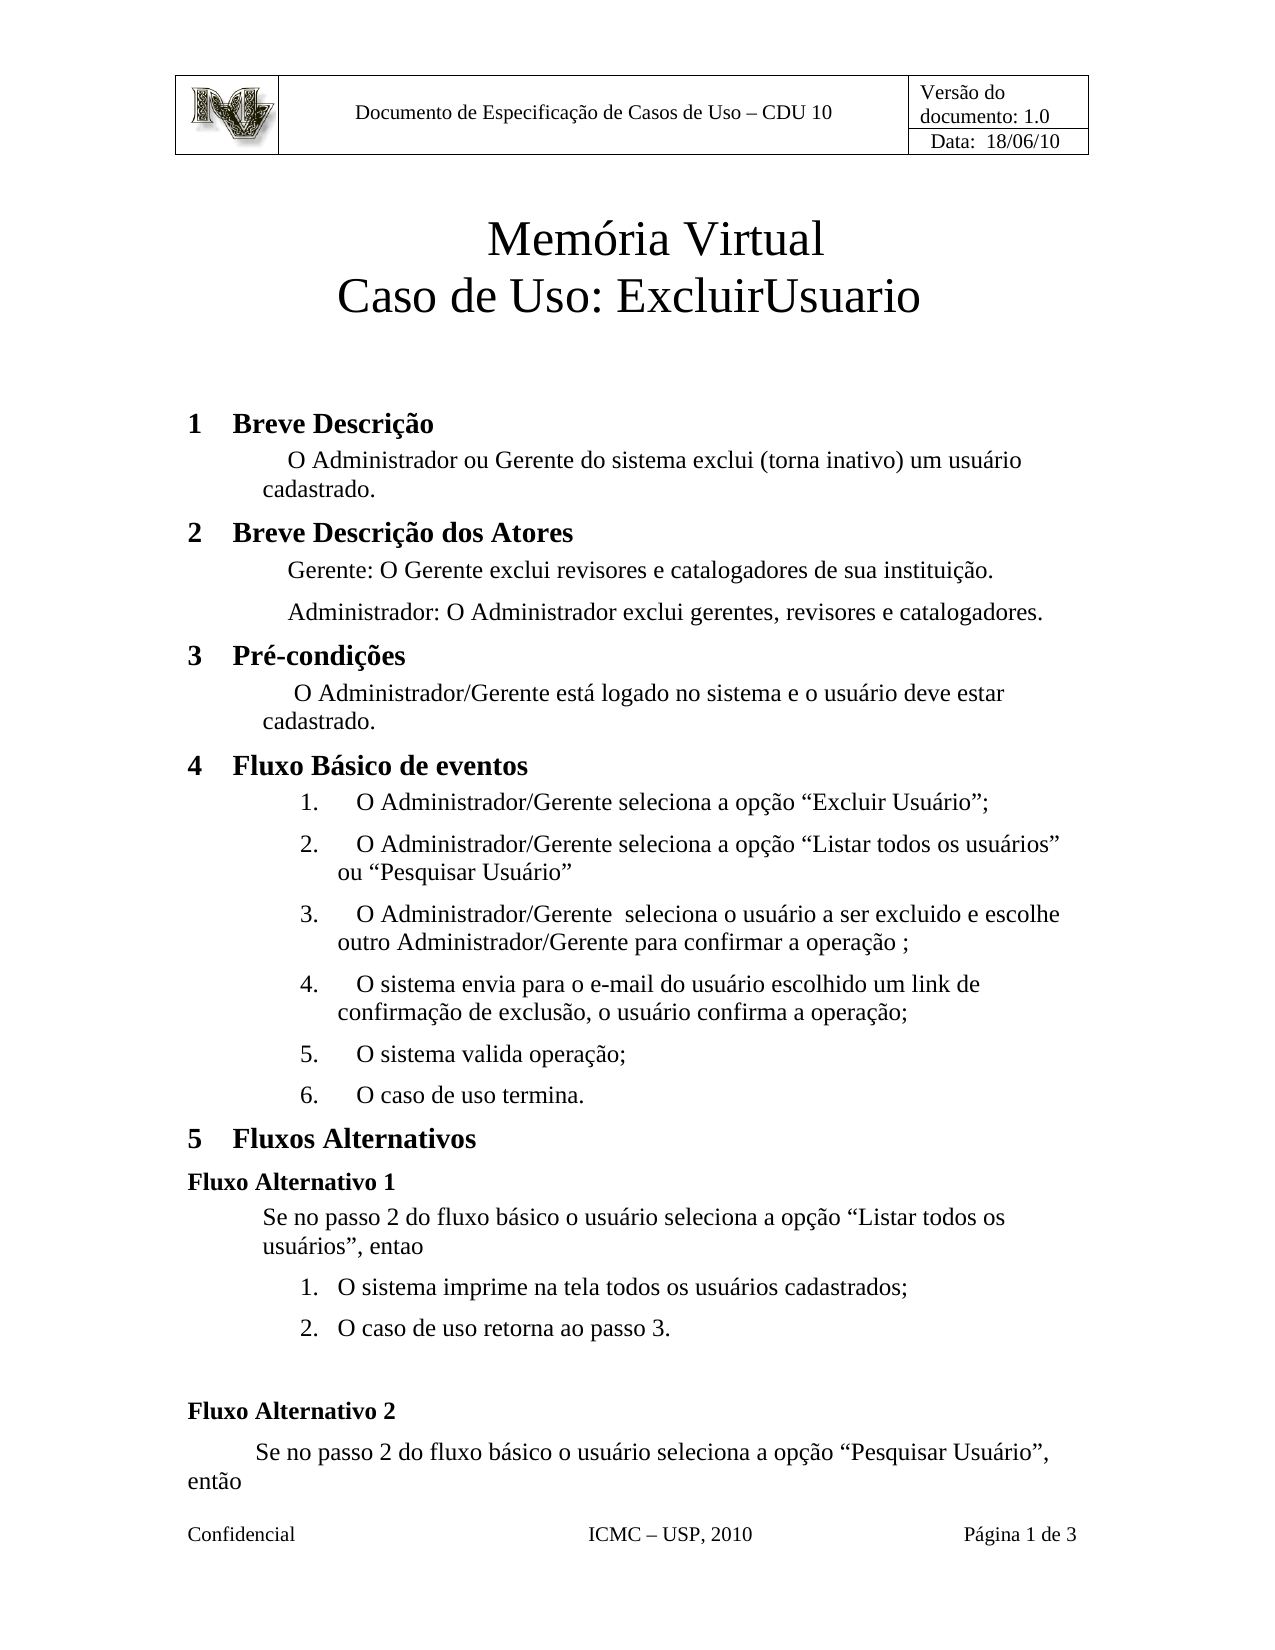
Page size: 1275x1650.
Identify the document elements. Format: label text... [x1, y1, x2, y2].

text O Administrador/Gerente está logado no sistema e o usuário deve estar cadastrado. [262, 678, 1087, 735]
list O caso de uso termina. [300, 1080, 1087, 1109]
subtitle Breve Descrição dos Atores [187, 516, 1087, 549]
subtitle Fluxos Alternativos [187, 1121, 1087, 1155]
list O sistema imprime na tela todos os usuários cadastrados; [300, 1272, 1087, 1301]
list O Administrador/Gerente seleciona o usuário a ser excluido e escolhe outro Administrador/Gerente para confirmar a operação ; [300, 899, 1087, 956]
list O Administrador/Gerente seleciona a opção “Excluir Usuário”; [300, 787, 1087, 816]
list O caso de uso retorna ao passo 3. [300, 1313, 1087, 1342]
list O sistema valida operação; [300, 1039, 1087, 1067]
list O Administrador/Gerente seleciona a opção “Listar todos os usuários” ou “Pesquisar Usuário” [300, 829, 1087, 886]
text O Administrador ou Gerente do sistema exclui (torna inativo) um usuário cadastrado. [262, 446, 1087, 503]
picture [186, 76, 277, 151]
title Memória Virtual Caso de Uso: ExcluirUsuario [187, 208, 1087, 323]
text Gerente: O Gerente exclui revisores e catalogadores de sua instituição. [262, 555, 1087, 584]
list Se no passo 2 do fluxo básico o usuário seleciona a opção “Pesquisar Usuário”, então [187, 1437, 1087, 1495]
subtitle Breve Descrição [187, 406, 1087, 439]
subtitle Pré-condições [187, 638, 1087, 671]
text Administrador: O Administrador exclui gerentes, revisores e catalogadores. [262, 597, 1087, 625]
list O sistema envia para o e-mail do usuário escolhido um link de confirmação de exclusão, o usuário confirma a operação; [300, 969, 1087, 1026]
list Fluxo Alternativo 2 [187, 1396, 1087, 1425]
subtitle Fluxo Básico de eventos [187, 748, 1087, 781]
subtitle Fluxo Alternativo 1 [187, 1167, 1087, 1196]
text Se no passo 2 do fluxo básico o usuário seleciona a opção “Listar todos os usuários”, entao [262, 1202, 1087, 1260]
